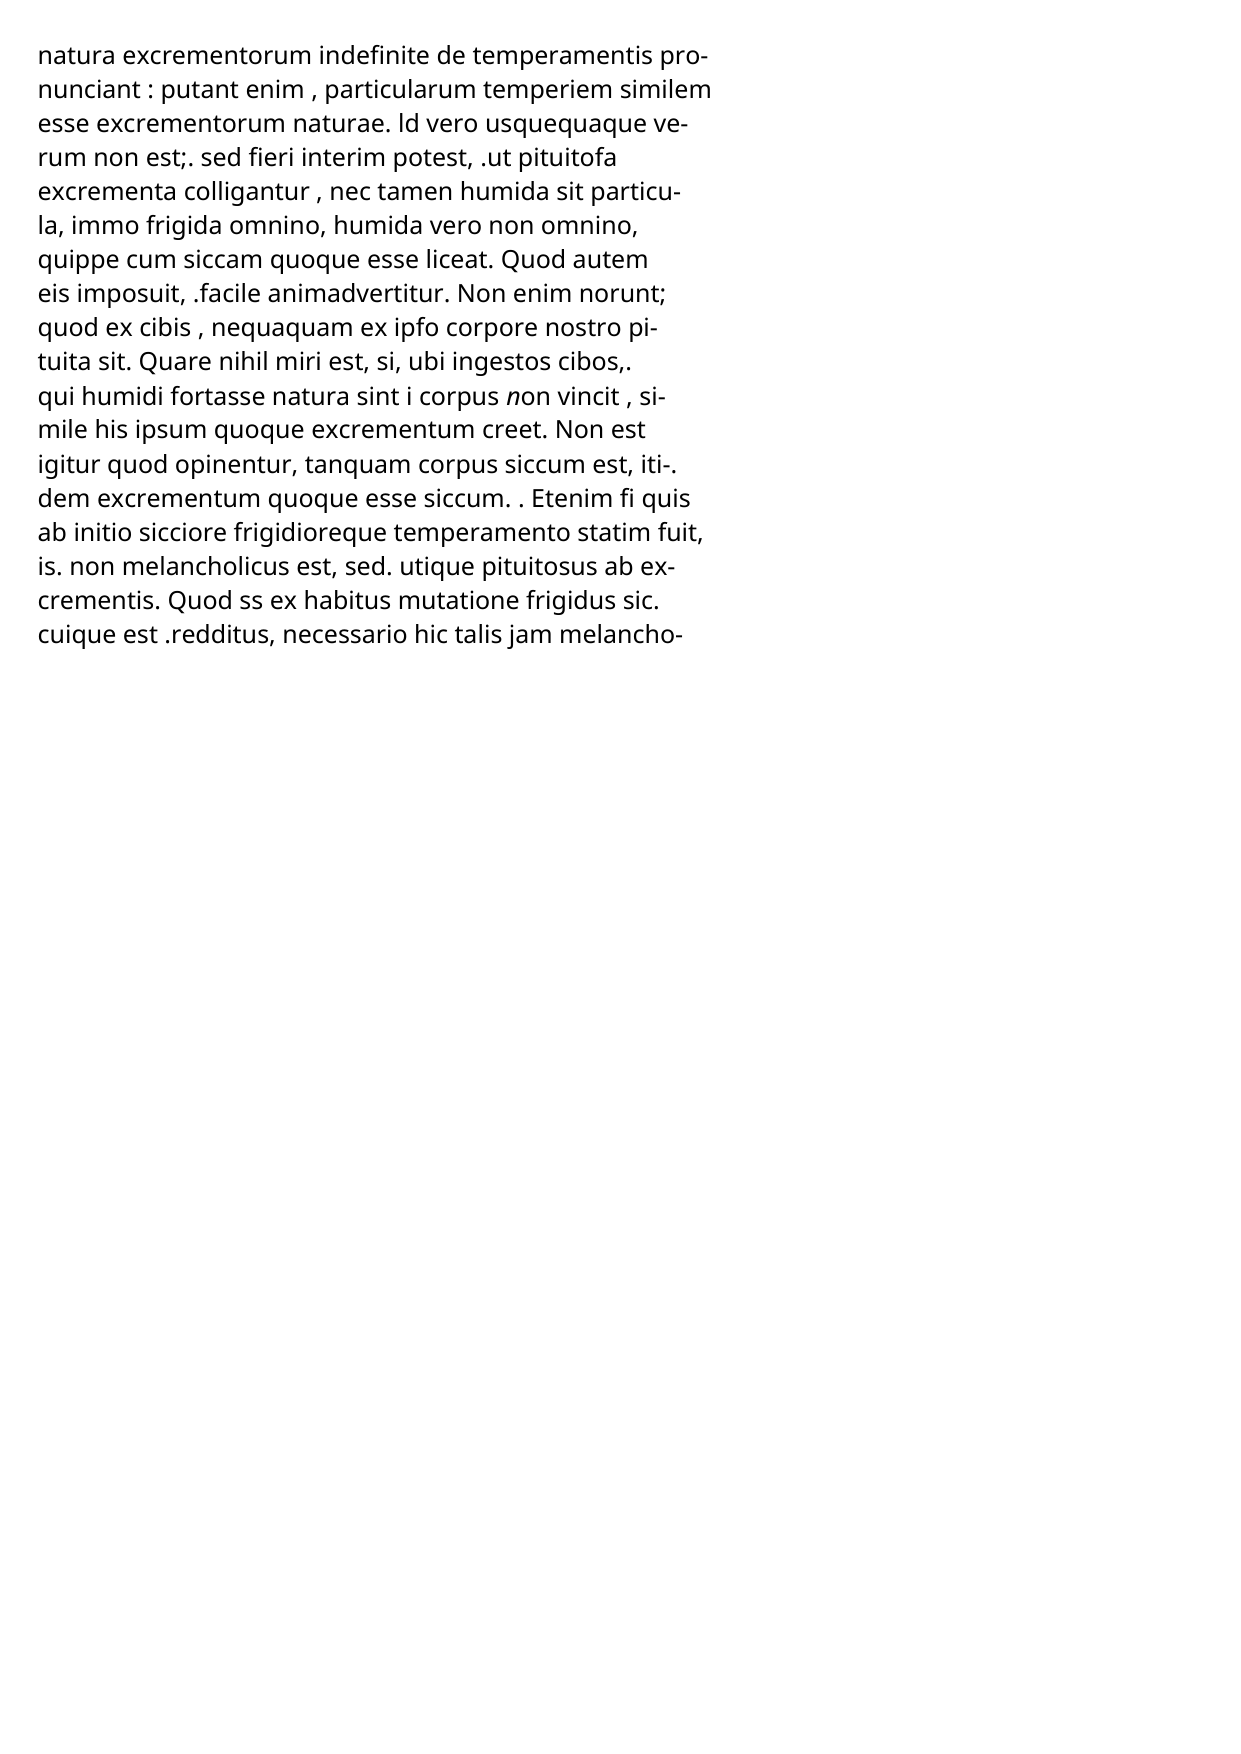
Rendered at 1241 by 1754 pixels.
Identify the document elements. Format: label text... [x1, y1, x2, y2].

text natura excrementorum indefinite de temperamentis pro- nunciant : putant enim , particularum temperiem similem esse excrementorum naturae. ld vero usquequaque ve- rum non est;. sed fieri interim potest, .ut pituitofa excrementa colligantur , nec tamen humida sit particu- la, immo frigida omnino, humida vero non omnino, quippe cum siccam quoque esse liceat. Quod autem eis imposuit, .facile animadvertitur. Non enim norunt; quod ex cibis , nequaquam ex ipfo corpore nostro pi- tuita sit. Quare nihil miri est, si, ubi ingestos cibos,. qui humidi fortasse natura sint i corpus non vincit , si- mile his ipsum quoque excrementum creet. Non est igitur quod opinentur, tanquam corpus siccum est, iti-. dem excrementum quoque esse siccum. . Etenim fi quis ab initio sicciore frigidioreque temperamento statim fuit, is. non melancholicus est, sed. utique pituitosus ab ex- crementis. Quod ss ex habitus mutatione frigidus sic. cuique est .redditus, necessario hic talis jam melancho- [37, 37, 1203, 651]
